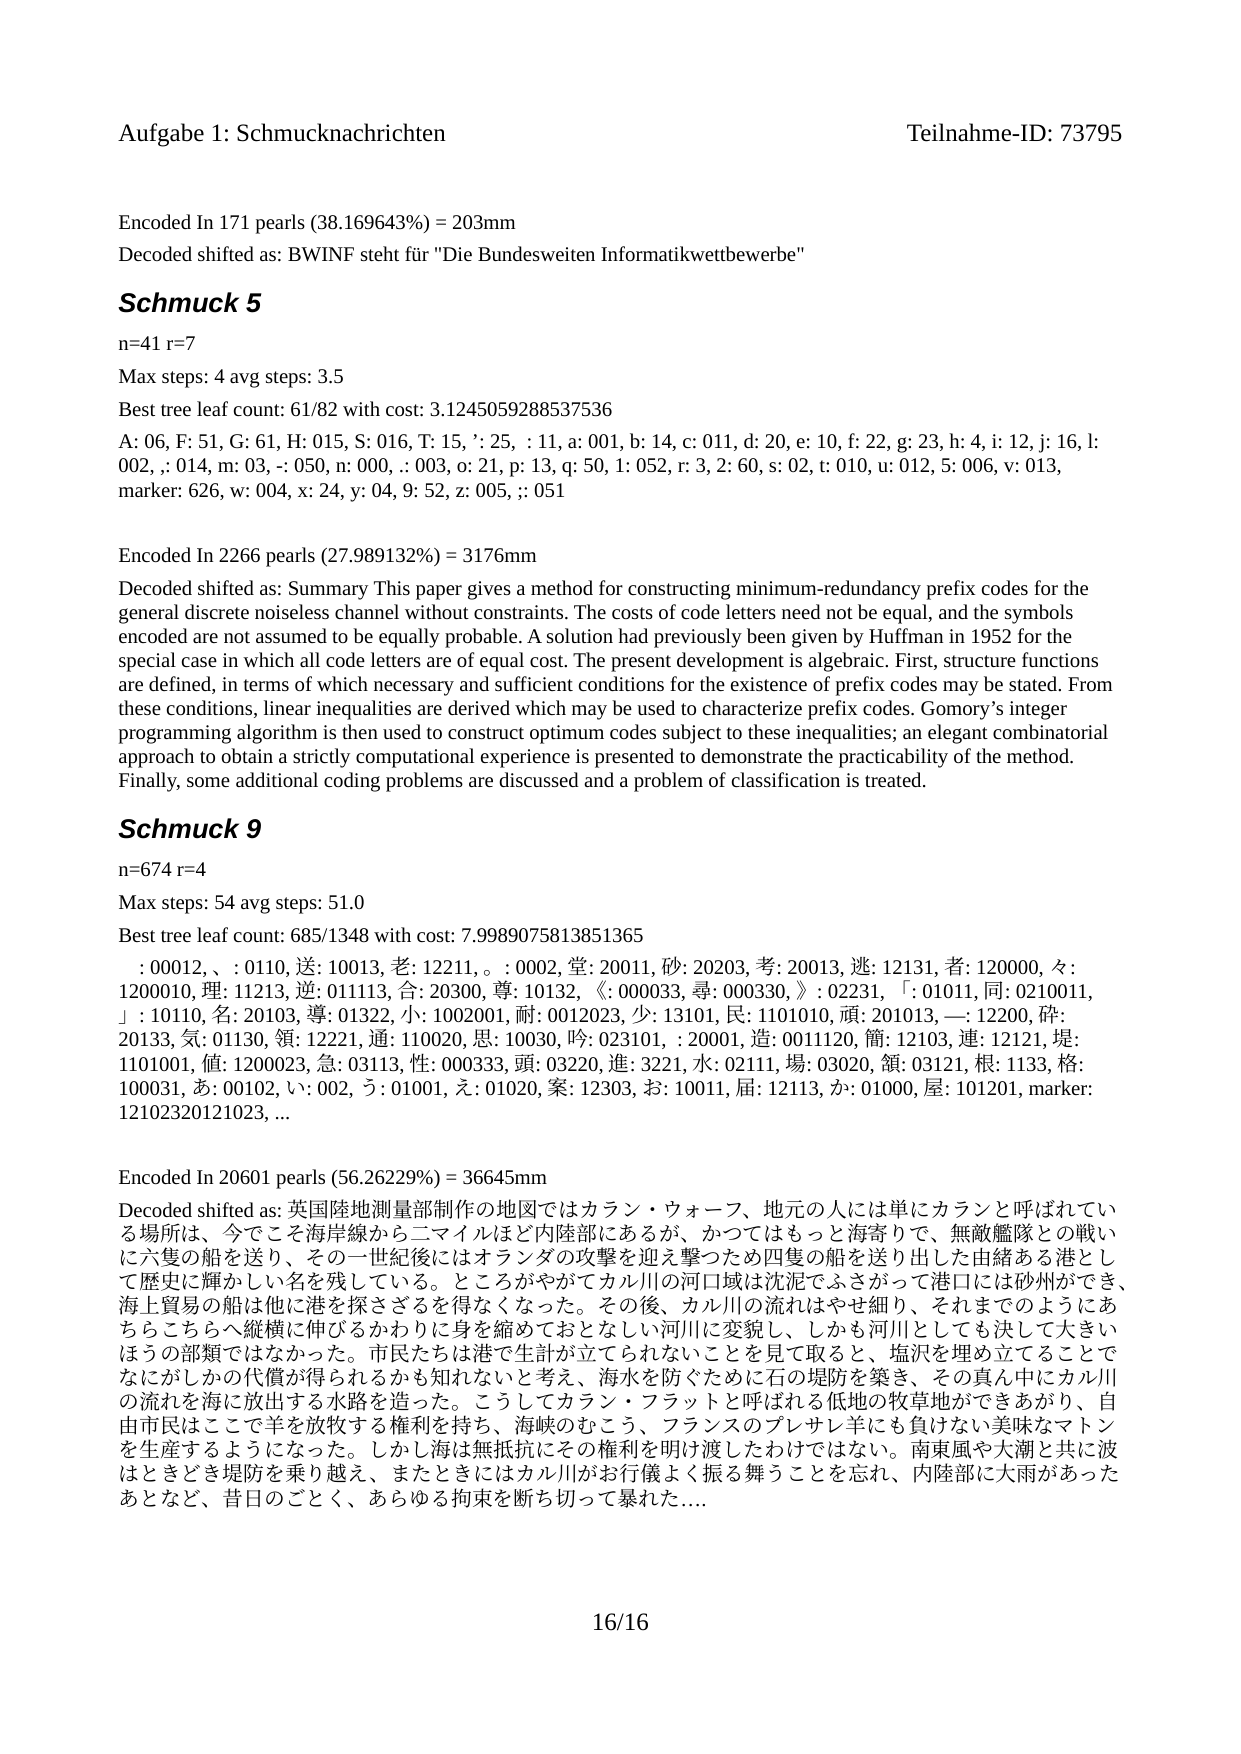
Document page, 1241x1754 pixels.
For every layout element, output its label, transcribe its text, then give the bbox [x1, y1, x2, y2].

text A: 06, F: 51, G: 61, H: 015, S: 016, T: 15, ’: 25, : 11, a: 001, b: 14, c: 011, d: 20, e: 10, f: 22, g: 23, h: 4, i: 12, j: 16, l: 002, ,: 014, m: 03, -: 050, n: 000, .: 003, o: 21, p: 13, q: 50, 1: 052, r: 3, 2: 60, s: 02, t: 010, u: 012, 5: 006, v: 013, marker: 626, w: 004, x: 24, y: 04, 9: 52, z: 005, ;: 051 [118, 429, 1122, 502]
text Best tree leaf count: 685/1348 with cost: 7.9989075813851365 [118, 922, 1122, 947]
text Decoded shifted as: 英国陸地測量部制作の地図ではカラン・ウォーフ、地元の人には単にカランと呼ばれている場所は、今でこそ海岸線から二マイルほど内陸部にあるが、かつてはもっと海寄りで、無敵艦隊との戦いに六隻の船を送り、その一世紀後にはオランダの攻撃を迎え撃つため四隻の船を送り出した由緒ある港として歴史に輝かしい名を残している。ところがやがてカル川の河口域は沈泥でふさがって港口には砂州ができ、海上貿易の船は他に港を探さざるを得なくなった。その後、カル川の流れはやせ細り、それまでのようにあちらこちらへ縦横に伸びるかわりに身を縮めておとなしい河川に変貌し、しかも河川としても決して大きいほうの部類ではなかった。市民たちは港で生計が立てられないことを見て取ると、塩沢を埋め立てることでなにがしかの代償が得られるかも知れないと考え、海水を防ぐために石の堤防を築き、その真ん中にカル川の流れを海に放出する水路を造った。こうしてカラン・フラットと呼ばれる低地の牧草地ができあがり、自由市民はここで羊を放牧する権利を持ち、海峡のむこう、フランスのプレサレ羊にも負けない美味なマトンを生産するようになった。しかし海は無抵抗にその権利を明け渡したわけではない。南東風や大潮と共に波はときどき堤防を乗り越え、またときにはカル川がお行儀よく振る舞うことを忘れ、内陸部に大雨があったあとなど、昔日のごとく、あらゆる拘束を断ち切って暴れた…. [118, 1198, 1122, 1511]
text Decoded shifted as: Summary This paper gives a method for constructing minimum-redundancy prefix codes for the general discrete noiseless channel without constraints. The costs of code letters need not be equal, and the symbols encoded are not assumed to be equally probable. A solution had previously been given by Huffman in 1952 for the special case in which all code letters are of equal cost. The present development is algebraic. First, structure functions are defined, in terms of which necessary and sufficient conditions for the existence of prefix codes may be stated. From these conditions, linear inequalities are derived which may be used to characterize prefix codes. Gomory’s integer programming algorithm is then used to construct optimum codes subject to these inequalities; an elegant combinatorial approach to obtain a strictly computational experience is presented to demonstrate the practicability of the method. Finally, some additional coding problems are discussed and a problem of classification is treated. [118, 576, 1122, 792]
text Encoded In 20601 pearls (56.26229%) = 36645mm [118, 1165, 1122, 1189]
text Encoded In 171 pearls (38.169643%) = 203mm [118, 209, 1122, 234]
subtitle Schmuck 9 [118, 813, 1122, 844]
text n=41 r=7 [118, 331, 1122, 355]
text n=674 r=4 [118, 857, 1122, 881]
text Max steps: 54 avg steps: 51.0 [118, 890, 1122, 914]
subtitle Schmuck 5 [118, 287, 1122, 319]
text : 00012, 、: 0110, 送: 10013, 老: 12211, 。: 0002, 堂: 20011, 砂: 20203, 考: 20013, 逃: 12131, 者: 120000, 々: 1200010, 理: 11213, 逆: 011113, 合: 20300, 尊: 10132, 《: 000033, 尋: 000330, 》: 02231, 「: 01011, 同: 0210011, 」: 10110, 名: 20103, 導: 01322, 小: 1002001, 耐: 0012023, 少: 13101, 民: 1101010, 頑: 201013, ―: 12200, 砕: 20133, 気: 01130, 領: 12221, 通: 110020, 思: 10030, 吟: 023101, : 20001, 造: 0011120, 簡: 12103, 連: 12121, 堤: 1101001, 値: 1200023, 急: 03113, 性: 000333, 頭: 03220, 進: 3221, 水: 02111, 場: 03020, 頷: 03121, 根: 1133, 格: 100031, あ: 00102, い: 002, う: 01001, え: 01020, 案: 12303, お: 10011, 届: 12113, か: 01000, 屋: 101201, marker: 12102320121023, ... [118, 955, 1122, 1124]
text Encoded In 2266 pearls (27.989132%) = 3176mm [118, 543, 1122, 567]
text Decoded shifted as: BWINF steht für "Die Bundesweiten Informatikwettbewerbe" [118, 242, 1122, 266]
text Max steps: 4 avg steps: 3.5 [118, 364, 1122, 388]
text Best tree leaf count: 61/82 with cost: 3.1245059288537536 [118, 397, 1122, 421]
